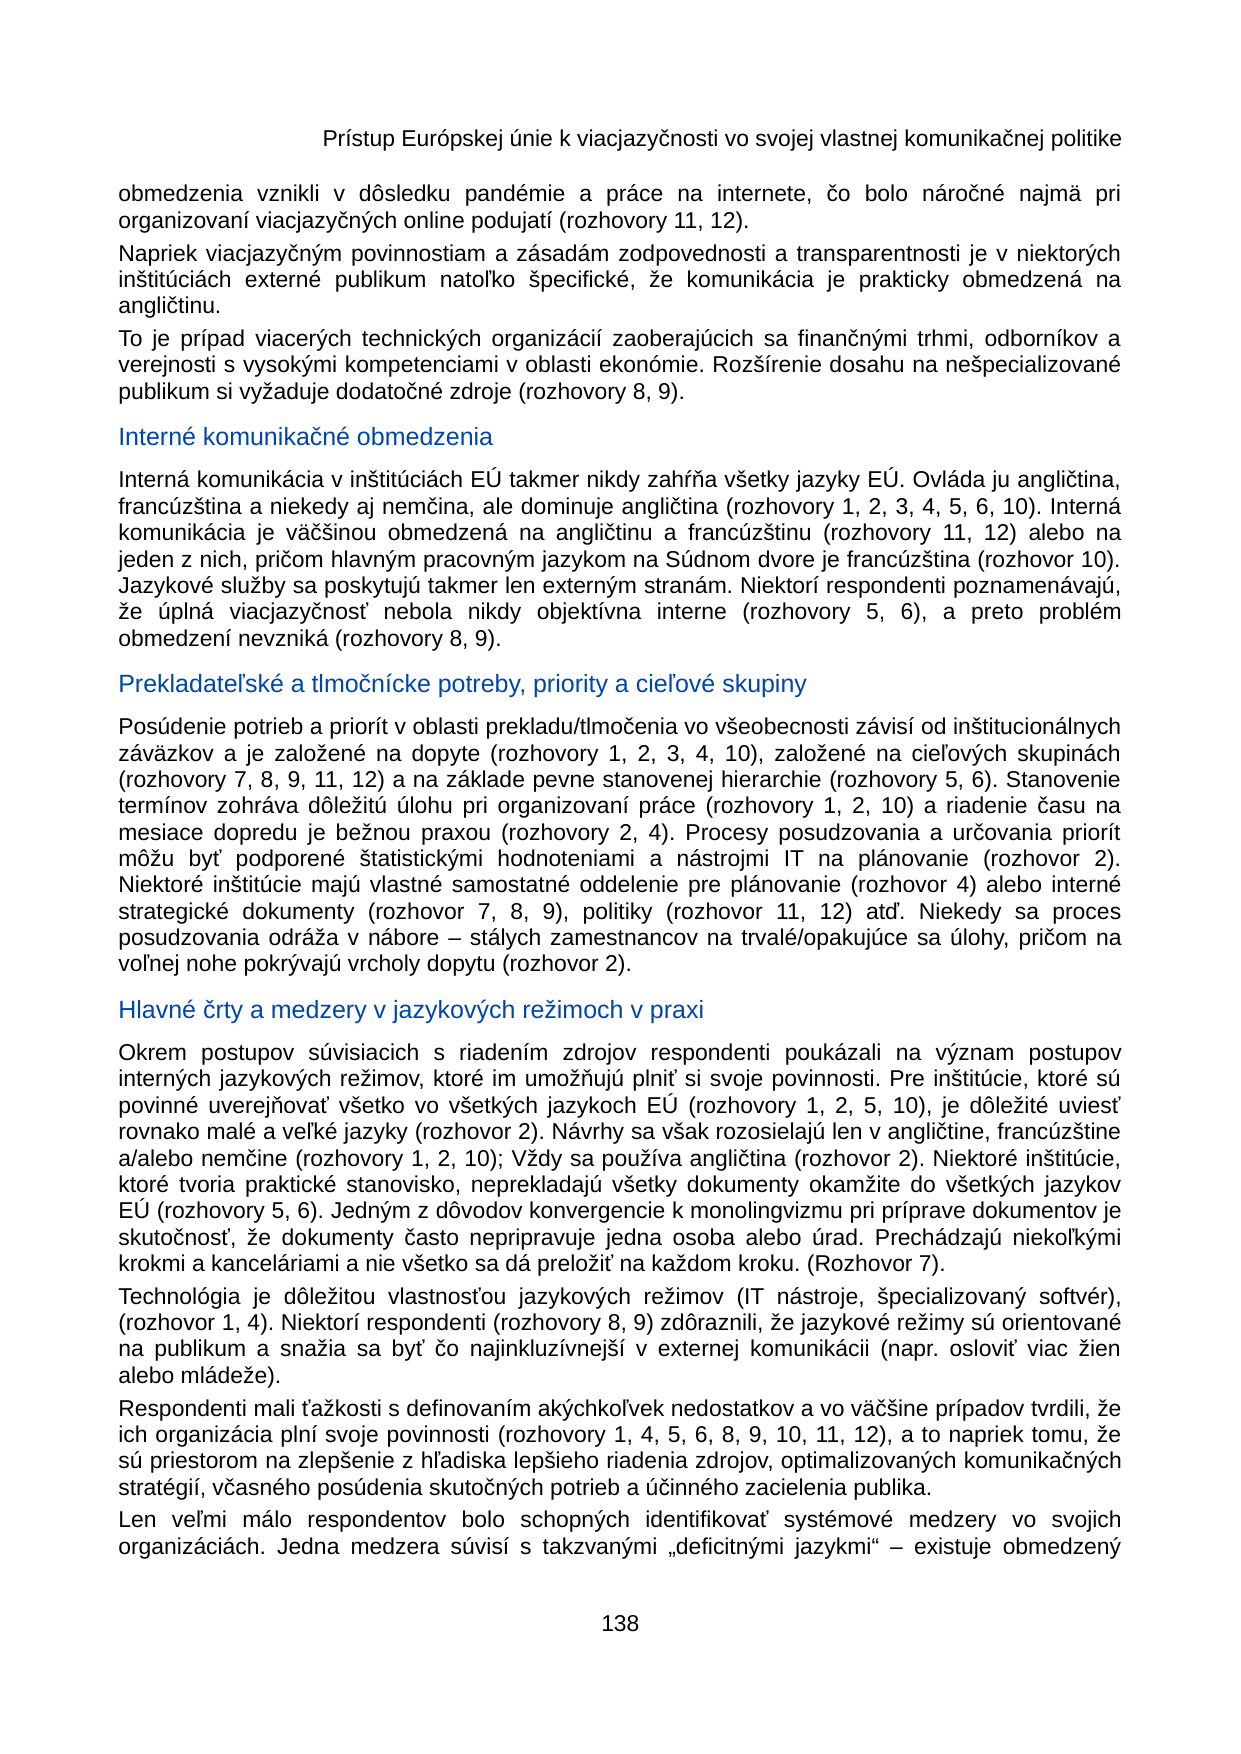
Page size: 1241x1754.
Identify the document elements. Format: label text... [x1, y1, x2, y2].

subtitle Interné komunikačné obmedzenia [118, 422, 1122, 451]
text Napriek viacjazyčným povinnostiam a zásadám zodpovednosti a transparentnosti je v niektorých inštitúciách externé publikum natoľko špecifické, že komunikácia je prakticky obmedzená na angličtinu. [118, 239, 1122, 319]
text To je prípad viacerých technických organizácií zaoberajúcich sa finančnými trhmi, odborníkov a verejnosti s vysokými kompetenciami v oblasti ekonómie. Rozšírenie dosahu na nešpecializované publikum si vyžaduje dodatočné zdroje (rozhovory 8, 9). [118, 325, 1122, 404]
text Respondenti mali ťažkosti s definovaním akýchkoľvek nedostatkov a vo väčšine prípadov tvrdili, že ich organizácia plní svoje povinnosti (rozhovory 1, 4, 5, 6, 8, 9, 10, 11, 12), a to napriek tomu, že sú priestorom na zlepšenie z hľadiska lepšieho riadenia zdrojov, optimalizovaných komunikačných stratégií, včasného posúdenia skutočných potrieb a účinného zacielenia publika. [118, 1394, 1122, 1500]
subtitle Prekladateľské a tlmočnícke potreby, priority a cieľové skupiny [118, 669, 1122, 697]
text Interná komunikácia v inštitúciách EÚ takmer nikdy zahŕňa všetky jazyky EÚ. Ovláda ju angličtina, francúzština a niekedy aj nemčina, ale dominuje angličtina (rozhovory 1, 2, 3, 4, 5, 6, 10). Interná komunikácia je väčšinou obmedzená na angličtinu a francúzštinu (rozhovory 11, 12) alebo na jeden z nich, pričom hlavným pracovným jazykom na Súdnom dvore je francúzština (rozhovor 10). Jazykové služby sa poskytujú takmer len externým stranám. Niektorí respondenti poznamenávajú, že úplná viacjazyčnosť nebola nikdy objektívna interne (rozhovory 5, 6), a preto problém obmedzení nevzniká (rozhovory 8, 9). [118, 466, 1122, 651]
text Len veľmi málo respondentov bolo schopných identifikovať systémové medzery vo svojich organizáciách. Jedna medzera súvisí s takzvanými „deficitnými jazykmi“ – existuje obmedzený [118, 1506, 1122, 1559]
text Okrem postupov súvisiacich s riadením zdrojov respondenti poukázali na význam postupov interných jazykových režimov, ktoré im umožňujú plniť si svoje povinnosti. Pre inštitúcie, ktoré sú povinné uverejňovať všetko vo všetkých jazykoch EÚ (rozhovory 1, 2, 5, 10), je dôležité uviesť rovnako malé a veľké jazyky (rozhovor 2). Návrhy sa však rozosielajú len v angličtine, francúzštine a/alebo nemčine (rozhovory 1, 2, 10); Vždy sa používa angličtina (rozhovor 2). Niektoré inštitúcie, ktoré tvoria praktické stanovisko, neprekladajú všetky dokumenty okamžite do všetkých jazykov EÚ (rozhovory 5, 6). Jedným z dôvodov konvergencie k monolingvizmu pri príprave dokumentov je skutočnosť, že dokumenty často nepripravuje jedna osoba alebo úrad. Prechádzajú niekoľkými krokmi a kanceláriami a nie všetko sa dá preložiť na každom kroku. (Rozhovor 7). [118, 1039, 1122, 1276]
text obmedzenia vznikli v dôsledku pandémie a práce na internete, čo bolo náročné najmä pri organizovaní viacjazyčných online podujatí (rozhovory 11, 12). [118, 180, 1122, 233]
text Posúdenie potrieb a priorít v oblasti prekladu/tlmočenia vo všeobecnosti závisí od inštitucionálnych záväzkov a je založené na dopyte (rozhovory 1, 2, 3, 4, 10), založené na cieľových skupinách (rozhovory 7, 8, 9, 11, 12) a na základe pevne stanovenej hierarchie (rozhovory 5, 6). Stanovenie termínov zohráva dôležitú úlohu pri organizovaní práce (rozhovory 1, 2, 10) a riadenie času na mesiace dopredu je bežnou praxou (rozhovory 2, 4). Procesy posudzovania a určovania priorít môžu byť podporené štatistickými hodnoteniami a nástrojmi IT na plánovanie (rozhovor 2). Niektoré inštitúcie majú vlastné samostatné oddelenie pre plánovanie (rozhovor 4) alebo interné strategické dokumenty (rozhovor 7, 8, 9), politiky (rozhovor 11, 12) atď. Niekedy sa proces posudzovania odráža v nábore – stálych zamestnancov na trvalé/opakujúce sa úlohy, pričom na voľnej nohe pokrývajú vrcholy dopytu (rozhovor 2). [118, 713, 1122, 977]
subtitle Hlavné črty a medzery v jazykových režimoch v praxi [118, 994, 1122, 1023]
text Technológia je dôležitou vlastnosťou jazykových režimov (IT nástroje, špecializovaný softvér), (rozhovor 1, 4). Niektorí respondenti (rozhovory 8, 9) zdôraznili, že jazykové režimy sú orientované na publikum a snažia sa byť čo najinkluzívnejší v externej komunikácii (napr. osloviť viac žien alebo mládeže). [118, 1283, 1122, 1388]
